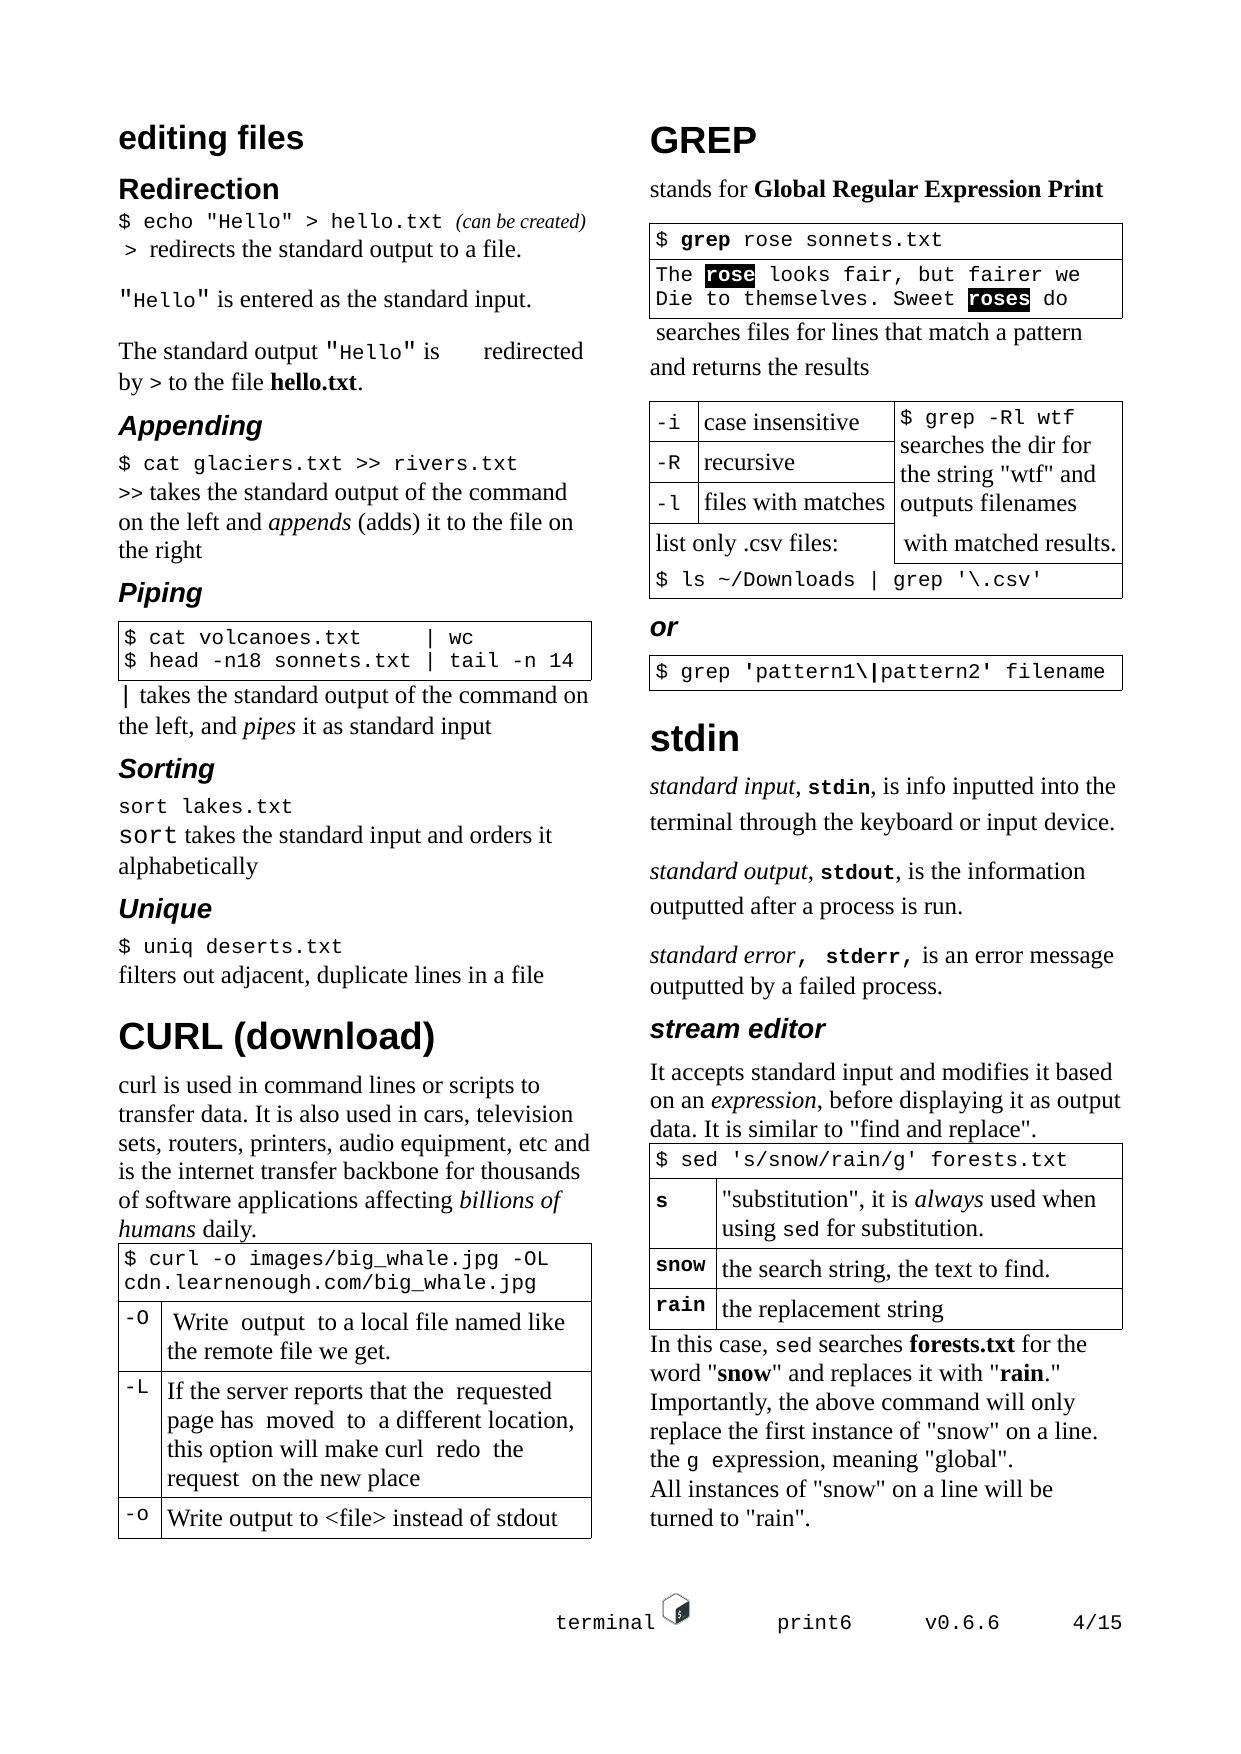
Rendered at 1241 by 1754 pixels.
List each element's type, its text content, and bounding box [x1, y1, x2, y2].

table_cell the replacement string [717, 1289, 1122, 1329]
text $ uniq deserts.txt [118, 937, 591, 960]
subtitle editing files [118, 118, 591, 157]
table_cell with matched results. [895, 523, 1122, 563]
text filters out adjacent, duplicate lines in a file [118, 960, 591, 989]
subtitle Appending [118, 409, 591, 441]
text The standard output "Hello" is redirected by > to the file hello.txt. [118, 336, 591, 397]
text standard output, stdout, is the information outputted after a process is run. [649, 856, 1122, 920]
subtitle stream editor [649, 1012, 1122, 1044]
text $ echo "Hello" > hello.txt (can be created) [118, 209, 591, 234]
text curl is used in command lines or scripts to transfer data. It is also used in cars, television sets, routers, printers, audio equipment, etc and is the internet transfer backbone for thousands of software applications affecting billions of humans daily. [118, 1070, 591, 1243]
table_header $ grep rose sonnets.txt [650, 224, 1122, 258]
text sort takes the standard input and orders it alphabetically [118, 820, 591, 880]
table_header $ grep 'pattern1\|pattern2' filename [650, 656, 1122, 690]
text "Hello" is entered as the standard input. [118, 284, 591, 315]
text the g expression, meaning "global". [649, 1444, 1122, 1474]
table_cell list only .csv files: [650, 524, 894, 563]
text stands for Global Regular Expression Print [649, 174, 1122, 203]
picture [655, 1588, 697, 1630]
subtitle GREP [649, 118, 1122, 162]
table_cell files with matches [699, 483, 894, 522]
text sort lakes.txt [118, 796, 591, 820]
table_cell -o [119, 1498, 161, 1537]
text $ cat glaciers.txt >> rivers.txt [118, 453, 591, 477]
table_cell -l [650, 483, 698, 522]
subtitle Piping [118, 577, 591, 608]
text All instances of "snow" on a line will be turned to "rain". [649, 1474, 1122, 1532]
table_cell The rose looks fair, but fairer we Die to themselves. Sweet roses do [650, 260, 1122, 317]
table_cell snow [650, 1249, 716, 1288]
subtitle CURL (download) [118, 1014, 591, 1058]
table_header $ grep -Rl wtf searches the dir for the string "wtf" and outputs filenames [895, 402, 1122, 522]
table_cell -R [650, 442, 698, 482]
table_cell Write output to a local file named like the remote file we get. [162, 1302, 591, 1371]
table_header case insensitive [699, 402, 894, 441]
table_header $ curl -o images/big_whale.jpg -OL cdn.learnenough.com/big_whale.jpg [119, 1244, 591, 1301]
text > redirects the standard output to a file. [118, 234, 591, 264]
text >> takes the standard output of the command on the left and appends (adds) it to the file on the right [118, 477, 591, 564]
table_cell If the server reports that the requested page has moved to a different location, this option will make curl redo the request on the new place [162, 1372, 591, 1497]
table_header -i [650, 402, 698, 441]
table_cell "substitution", it is always used when using sed for substitution. [717, 1179, 1122, 1248]
table_cell $ ls ~/Downloads | grep '\.csv' [650, 563, 1122, 598]
text In this case, sed searches forests.txt for the word "snow" and replaces it with "rain." Importantly, the above command will only replace the first instance of "snow" on a line. [649, 1330, 1122, 1444]
subtitle or [649, 611, 1122, 642]
table_cell recursive [699, 442, 894, 482]
table_header $ cat volcanoes.txt | wc $ head -n18 sonnets.txt | tail -n 14 [119, 622, 591, 680]
table_cell s [650, 1179, 716, 1248]
table_cell rain [650, 1289, 716, 1329]
table_cell -O [119, 1302, 161, 1371]
text | takes the standard output of the command on the left, and pipes it as standard input [118, 681, 591, 739]
text standard error, stderr, is an error message outputted by a failed process. [649, 940, 1122, 1000]
table_cell Write output to <file> instead of stdout [162, 1498, 591, 1537]
table_cell the search string, the text to find. [717, 1249, 1122, 1288]
subtitle Unique [118, 892, 591, 924]
subtitle stdin [649, 715, 1122, 759]
text It accepts standard input and modifies it based on an expression, before displaying it as output data. It is similar to "find and replace". [649, 1057, 1122, 1143]
subtitle Redirection [118, 172, 591, 206]
table_header $ sed 's/snow/rain/g' forests.txt [650, 1144, 1122, 1178]
text standard input, stdin, is info inputted into the terminal through the keyboard or input device. [649, 771, 1122, 836]
table_cell -L [119, 1372, 161, 1497]
text searches files for lines that match a pattern and returns the results [649, 319, 1122, 381]
subtitle Sorting [118, 752, 591, 784]
